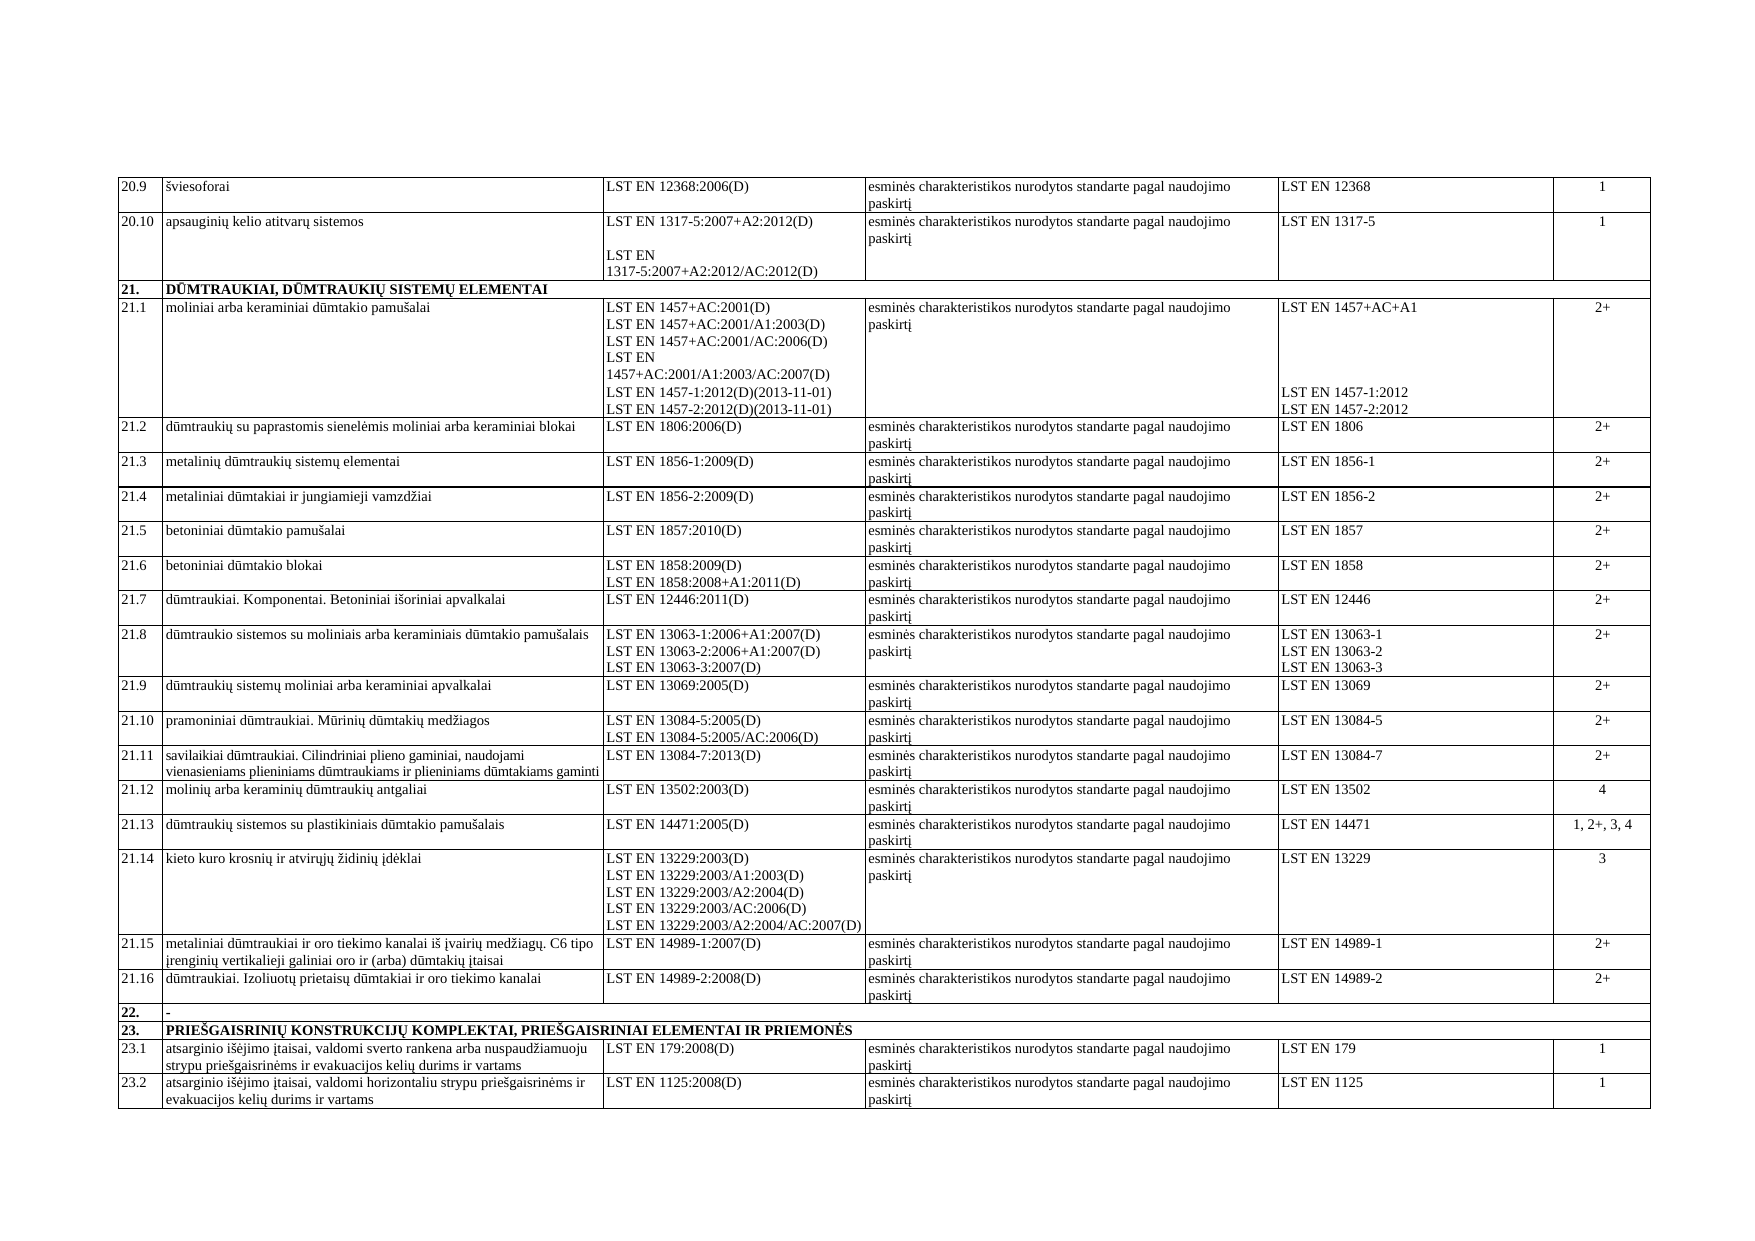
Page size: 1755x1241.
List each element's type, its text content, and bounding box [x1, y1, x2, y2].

table_cell esminės charakteristikos nurodytos standarte pagal naudojimo paskirtį [866, 712, 1278, 745]
table_cell kieto kuro krosnių ir atvirųjų židinių įdėklai [163, 850, 603, 934]
table_cell 2+ [1554, 488, 1650, 521]
table_cell [1279, 246, 1553, 280]
table_cell 1 [1554, 1040, 1650, 1073]
table_cell 20.10 [119, 213, 162, 246]
table_cell [865, 281, 1278, 298]
table_cell [1278, 281, 1554, 298]
table_cell metalinių dūmtraukių sistemų elementai [163, 453, 603, 486]
table_cell dūmtraukių sistemos su plastikiniais dūmtakio pamušalais [163, 815, 603, 849]
table_cell 21.16 [119, 970, 162, 1003]
table_cell LST EN 13063-1 LST EN 13063-2 LST EN 13063-3 [1279, 626, 1553, 676]
table_cell 21.4 [119, 488, 162, 521]
table_cell pramoniniai dūmtraukiai. Mūrinių dūmtakių medžiagos [163, 712, 603, 745]
table_cell LST EN 1457+AC:2001(D) LST EN 1457+AC:2001/A1:2003(D) LST EN 1457+AC:2001/AC:2006(D) LST EN 1457+AC:2001/A1:2003/AC:2007(D) [604, 299, 865, 383]
table_cell 2+ [1554, 746, 1650, 780]
table_cell [1278, 1022, 1554, 1039]
table_cell LST EN 1858:2009(D) LST EN 1858:2008+A1:2011(D) [604, 557, 865, 590]
table_cell [865, 1004, 1278, 1021]
table_cell 21.5 [119, 522, 162, 556]
table_cell molinių arba keraminių dūmtraukių antgaliai [163, 781, 603, 814]
table_cell 21.15 [119, 935, 162, 968]
table_cell 2+ [1554, 712, 1650, 745]
table_cell 2+ [1554, 626, 1650, 676]
table_cell LST EN 13502 [1279, 781, 1553, 814]
table_cell metaliniai dūmtraukiai ir oro tiekimo kanalai iš įvairių medžiagų. C6 tipo įrenginių vertikalieji galiniai oro ir (arba) dūmtakių įtaisai [163, 935, 603, 968]
table_cell DŪMTRAUKIAI, DŪMTRAUKIŲ SISTEMŲ ELEMENTAI [163, 281, 603, 298]
table_cell 1, 2+, 3, 4 [1554, 815, 1650, 849]
table_cell 21.2 [119, 418, 162, 452]
table_cell 23. [119, 1022, 162, 1039]
table_cell LST EN 1457-1:2012(D)(2013-11-01) LST EN 1457-2:2012(D)(2013-11-01) [604, 383, 865, 417]
table_cell 3 [1554, 850, 1650, 934]
table_cell atsarginio išėjimo įtaisai, valdomi sverto rankena arba nuspaudžiamuoju strypu priešgaisrinėms ir evakuacijos kelių durims ir vartams [163, 1040, 603, 1073]
table_cell LST EN 13229 [1279, 850, 1553, 934]
table_cell LST EN 1317-5:2007+A2:2012/AC:2012(D) [604, 246, 865, 280]
table_cell 22. [119, 1004, 162, 1021]
table_cell LST EN 13084-7:2013(D) [604, 746, 865, 780]
table_cell 21.14 [119, 850, 162, 934]
table_cell PRIEŠGAISRINIŲ KONSTRUKCIJŲ KOMPLEKTAI, PRIEŠGAISRINIAI ELEMENTAI IR PRIEMONĖS [163, 1022, 865, 1039]
table_cell LST EN 14471 [1279, 815, 1553, 849]
table_cell 2+ [1554, 970, 1650, 1003]
table_cell 2+ [1554, 677, 1650, 711]
table_cell [1554, 1004, 1650, 1021]
table_cell LST EN 13069:2005(D) [604, 677, 865, 711]
table_cell LST EN 1856-2 [1279, 488, 1553, 521]
table_cell 1 [1554, 213, 1650, 246]
table_cell [119, 246, 162, 280]
table_cell 2+ [1554, 591, 1650, 625]
table_cell esminės charakteristikos nurodytos standarte pagal naudojimo paskirtį [866, 557, 1278, 590]
table_cell [1554, 281, 1650, 298]
table_cell 1 [1554, 178, 1650, 212]
table_cell LST EN 1806 [1279, 418, 1553, 452]
table_cell LST EN 1856-1:2009(D) [604, 453, 865, 486]
table_cell LST EN 1857 [1279, 522, 1553, 556]
table_cell LST EN 1457-1:2012 LST EN 1457-2:2012 [1279, 383, 1553, 417]
table_cell dūmtraukiai. Komponentai. Betoniniai išoriniai apvalkalai [163, 591, 603, 625]
table_cell [603, 1004, 865, 1021]
table_cell 21.8 [119, 626, 162, 676]
table_cell esminės charakteristikos nurodytos standarte pagal naudojimo paskirtį [866, 1074, 1278, 1108]
table_cell esminės charakteristikos nurodytos standarte pagal naudojimo paskirtį [866, 935, 1278, 968]
table_cell esminės charakteristikos nurodytos standarte pagal naudojimo paskirtį [866, 591, 1278, 625]
table_cell 21.13 [119, 815, 162, 849]
table_cell LST EN 1125 [1279, 1074, 1553, 1108]
table_cell - [163, 1004, 603, 1021]
table_cell [1554, 1022, 1650, 1039]
table_cell LST EN 13502:2003(D) [604, 781, 865, 814]
table_cell LST EN 179 [1279, 1040, 1553, 1073]
table_cell dūmtraukiai. Izoliuotų prietaisų dūmtakiai ir oro tiekimo kanalai [163, 970, 603, 1003]
table_cell esminės charakteristikos nurodytos standarte pagal naudojimo paskirtį [866, 453, 1278, 486]
table_cell šviesoforai [163, 178, 603, 212]
table_cell dūmtraukių sistemų moliniai arba keraminiai apvalkalai [163, 677, 603, 711]
table_cell [866, 246, 1278, 280]
table_cell 21.3 [119, 453, 162, 486]
table_cell LST EN 14989-2:2008(D) [604, 970, 865, 1003]
table_cell moliniai arba keraminiai dūmtakio pamušalai [163, 299, 603, 417]
table_cell esminės charakteristikos nurodytos standarte pagal naudojimo paskirtį [866, 522, 1278, 556]
table_cell LST EN 179:2008(D) [604, 1040, 865, 1073]
table_cell 21.9 [119, 677, 162, 711]
table_cell dūmtraukio sistemos su moliniais arba keraminiais dūmtakio pamušalais [163, 626, 603, 676]
table_cell [1278, 1004, 1554, 1021]
table_cell [1554, 383, 1650, 417]
table_cell 21.7 [119, 591, 162, 625]
table_cell esminės charakteristikos nurodytos standarte pagal naudojimo paskirtį [866, 850, 1278, 934]
table_cell 2+ [1554, 522, 1650, 556]
table_cell LST EN 13229:2003(D) LST EN 13229:2003/A1:2003(D) LST EN 13229:2003/A2:2004(D) LST EN 13229:2003/AC:2006(D) LST EN 13229:2003/A2:2004/AC:2007(D) [604, 850, 865, 934]
table_cell esminės charakteristikos nurodytos standarte pagal naudojimo paskirtį [866, 1040, 1278, 1073]
table_cell LST EN 13063-1:2006+A1:2007(D) LST EN 13063-2:2006+A1:2007(D) LST EN 13063-3:2007(D) [604, 626, 865, 676]
table_cell LST EN 1125:2008(D) [604, 1074, 865, 1108]
table_cell esminės charakteristikos nurodytos standarte pagal naudojimo paskirtį [866, 299, 1278, 383]
table_cell LST EN 1856-2:2009(D) [604, 488, 865, 521]
table_cell [603, 281, 865, 298]
table_cell esminės charakteristikos nurodytos standarte pagal naudojimo paskirtį [866, 677, 1278, 711]
table_cell LST EN 12368 [1279, 178, 1553, 212]
table_cell LST EN 1858 [1279, 557, 1553, 590]
table_cell esminės charakteristikos nurodytos standarte pagal naudojimo paskirtį [866, 418, 1278, 452]
table_cell LST EN 13084-7 [1279, 746, 1553, 780]
table_cell LST EN 13069 [1279, 677, 1553, 711]
table_cell LST EN 12446 [1279, 591, 1553, 625]
table_cell 21.6 [119, 557, 162, 590]
table_cell LST EN 13084-5:2005(D) LST EN 13084-5:2005/AC:2006(D) [604, 712, 865, 745]
table_cell LST EN 14989-1 [1279, 935, 1553, 968]
table_cell 21.12 [119, 781, 162, 814]
table_cell LST EN 1856-1 [1279, 453, 1553, 486]
table_cell 21.10 [119, 712, 162, 745]
table_cell 23.1 [119, 1040, 162, 1073]
table_cell esminės charakteristikos nurodytos standarte pagal naudojimo paskirtį [866, 213, 1278, 246]
table_cell LST EN 14989-1:2007(D) [604, 935, 865, 968]
table_cell esminės charakteristikos nurodytos standarte pagal naudojimo paskirtį [866, 178, 1278, 212]
table_cell 2+ [1554, 418, 1650, 452]
table_cell esminės charakteristikos nurodytos standarte pagal naudojimo paskirtį [866, 626, 1278, 676]
table_cell esminės charakteristikos nurodytos standarte pagal naudojimo paskirtį [866, 488, 1278, 521]
table_cell LST EN 14471:2005(D) [604, 815, 865, 849]
table_cell 2+ [1554, 557, 1650, 590]
table_cell [865, 1022, 1278, 1039]
table_cell savilaikiai dūmtraukiai. Cilindriniai plieno gaminiai, naudojami vienasieniams plieniniams dūmtraukiams ir plieniniams dūmtakiams gaminti [163, 746, 603, 780]
table_cell betoniniai dūmtakio blokai [163, 557, 603, 590]
table_cell 21. [119, 281, 162, 298]
table_cell betoniniai dūmtakio pamušalai [163, 522, 603, 556]
table_cell 20.9 [119, 178, 162, 212]
table_cell 21.11 [119, 746, 162, 780]
table_cell esminės charakteristikos nurodytos standarte pagal naudojimo paskirtį [866, 815, 1278, 849]
table_cell 2+ [1554, 299, 1650, 383]
table_cell atsarginio išėjimo įtaisai, valdomi horizontaliu strypu priešgaisrinėms ir evakuacijos kelių durims ir vartams [163, 1074, 603, 1108]
table_cell esminės charakteristikos nurodytos standarte pagal naudojimo paskirtį [866, 746, 1278, 780]
table_cell LST EN 1317-5 [1279, 213, 1553, 246]
table_cell 2+ [1554, 453, 1650, 486]
table_cell esminės charakteristikos nurodytos standarte pagal naudojimo paskirtį [866, 970, 1278, 1003]
table_cell LST EN 1317-5:2007+A2:2012(D) [604, 213, 865, 246]
table_cell LST EN 1857:2010(D) [604, 522, 865, 556]
table_cell LST EN 1806:2006(D) [604, 418, 865, 452]
table_cell 23.2 [119, 1074, 162, 1108]
table_cell [866, 383, 1278, 417]
table_cell [163, 246, 603, 280]
table_cell LST EN 12446:2011(D) [604, 591, 865, 625]
table_cell apsauginių kelio atitvarų sistemos [163, 213, 603, 246]
table_cell esminės charakteristikos nurodytos standarte pagal naudojimo paskirtį [866, 781, 1278, 814]
table_cell LST EN 12368:2006(D) [604, 178, 865, 212]
table_cell 4 [1554, 781, 1650, 814]
table_cell 2+ [1554, 935, 1650, 968]
table_cell dūmtraukių su paprastomis sienelėmis moliniai arba keraminiai blokai [163, 418, 603, 452]
table_cell [1554, 246, 1650, 280]
table_cell LST EN 1457+AC+A1 [1279, 299, 1553, 383]
table_cell 21.1 [119, 299, 162, 417]
table_cell LST EN 14989-2 [1279, 970, 1553, 1003]
table_cell 1 [1554, 1074, 1650, 1108]
table_cell metaliniai dūmtakiai ir jungiamieji vamzdžiai [163, 488, 603, 521]
table_cell LST EN 13084-5 [1279, 712, 1553, 745]
